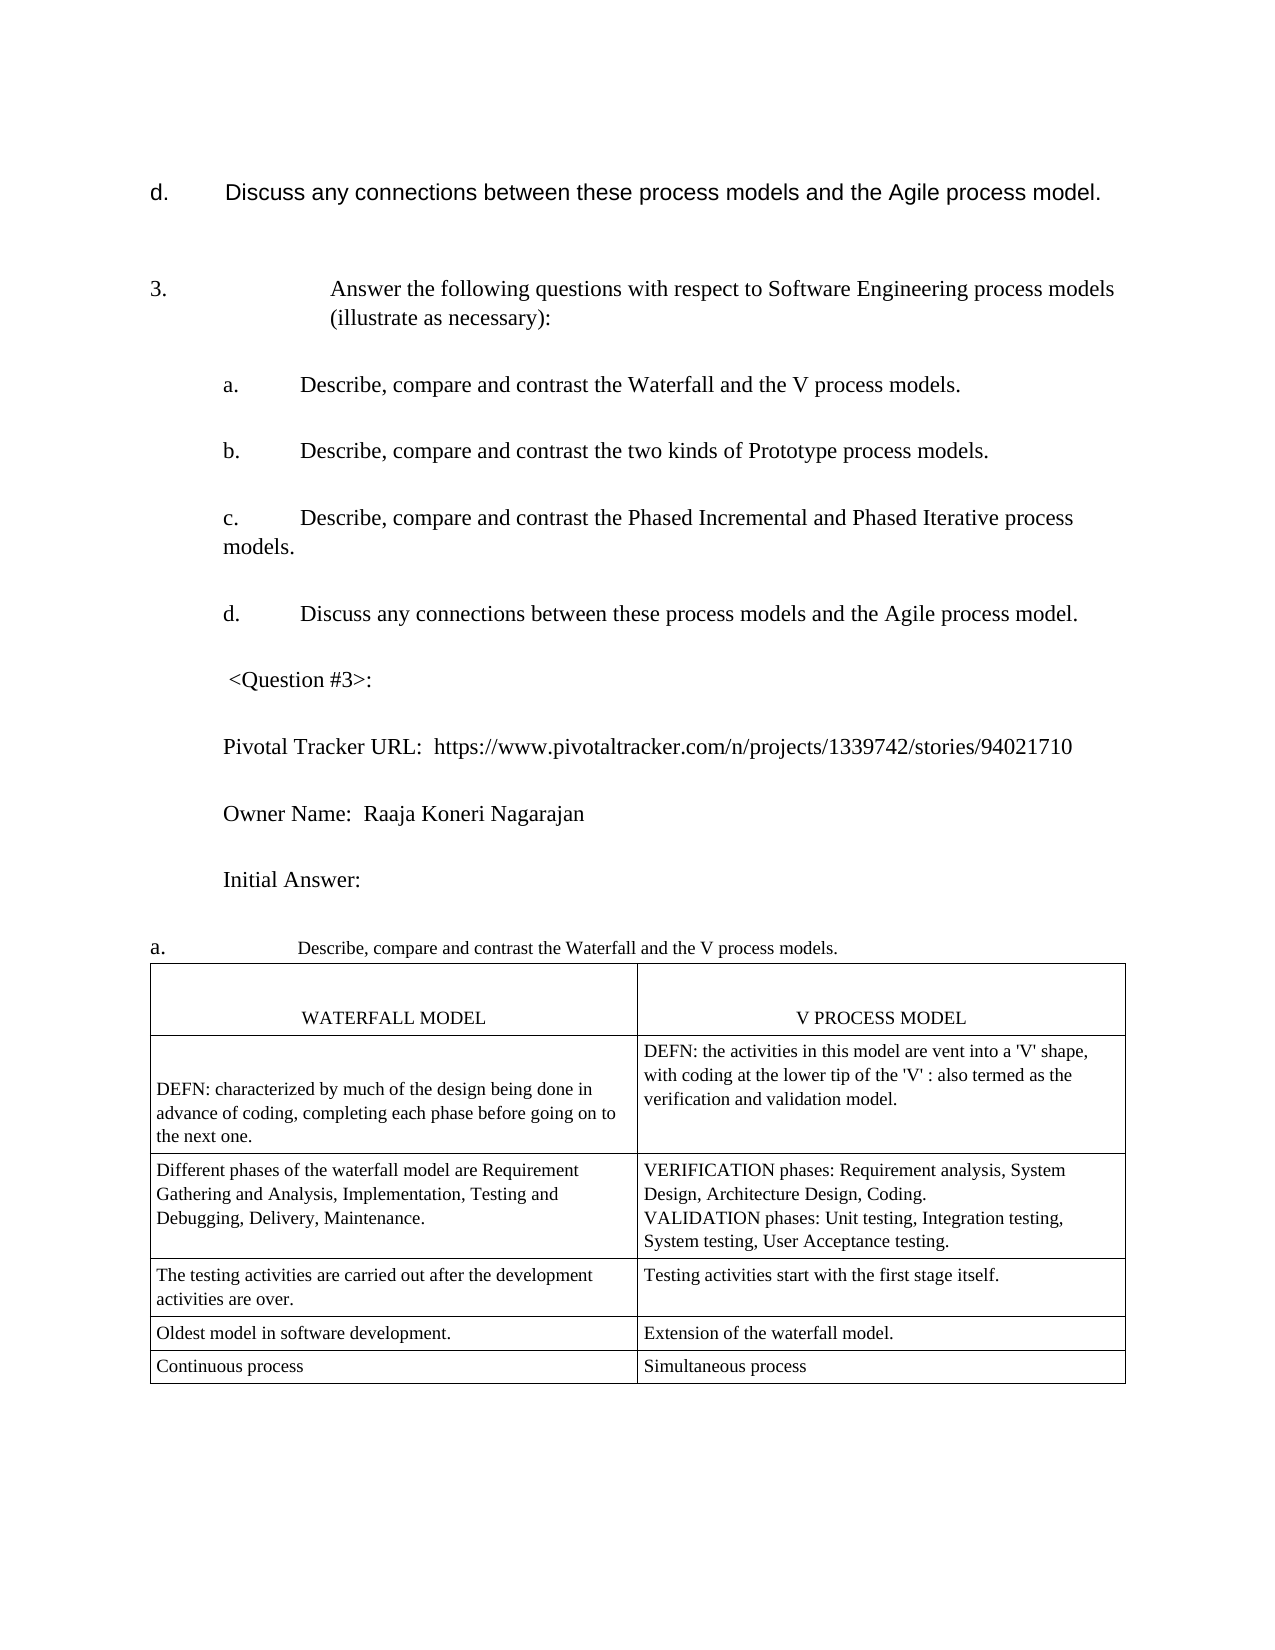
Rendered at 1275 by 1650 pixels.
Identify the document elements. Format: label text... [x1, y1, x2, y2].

table_cell Extension of the waterfall model. [638, 1317, 1125, 1349]
table_cell Simultaneous process [638, 1351, 1125, 1383]
subtitle d. Discuss any connections between these process models and the Agile process model. [223, 601, 1125, 626]
table_cell VERIFICATION phases: Requirement analysis, System Design, Architecture Design, Coding. VALIDATION phases: Unit testing, Integration testing, System testing, User Acceptance testing. [638, 1154, 1125, 1258]
table_cell DEFN: the activities in this model are vent into a 'V' shape, with coding at the lower tip of the 'V' : also termed as the verification and validation model. [638, 1036, 1125, 1153]
subtitle Initial Answer: [223, 867, 1125, 893]
subtitle 3. Answer the following questions with respect to Software Engineering process models (illustrate as necessary): [150, 276, 1125, 330]
table_cell Different phases of the waterfall model are Requirement Gathering and Analysis, Implementation, Testing and Debugging, Delivery, Maintenance. [151, 1154, 637, 1258]
table_header WATERFALL MODEL [151, 964, 637, 1034]
text d. Discuss any connections between these process models and the Agile process model. [150, 179, 1125, 205]
subtitle <Question #3>: [223, 667, 1125, 693]
table_cell Continuous process [151, 1351, 637, 1383]
subtitle Owner Name: Raaja Koneri Nagarajan [223, 801, 1125, 826]
table_cell The testing activities are carried out after the development activities are over. [151, 1259, 637, 1316]
table_cell Oldest model in software development. [151, 1317, 637, 1349]
table_cell Testing activities start with the first stage itself. [638, 1259, 1125, 1316]
subtitle b. Describe, compare and contrast the two kinds of Prototype process models. [223, 438, 1125, 464]
subtitle a. Describe, compare and contrast the Waterfall and the V process models. [150, 934, 1125, 959]
subtitle c. Describe, compare and contrast the Phased Incremental and Phased Iterative process models. [223, 505, 1125, 559]
subtitle a. Describe, compare and contrast the Waterfall and the V process models. [223, 372, 1125, 397]
table_cell DEFN: characterized by much of the design being done in advance of coding, completing each phase before going on to the next one. [151, 1036, 637, 1153]
table_header V PROCESS MODEL [638, 964, 1125, 1034]
subtitle Pivotal Tracker URL: https://www.pivotaltracker.com/n/projects/1339742/stories/94021710 [223, 734, 1125, 759]
